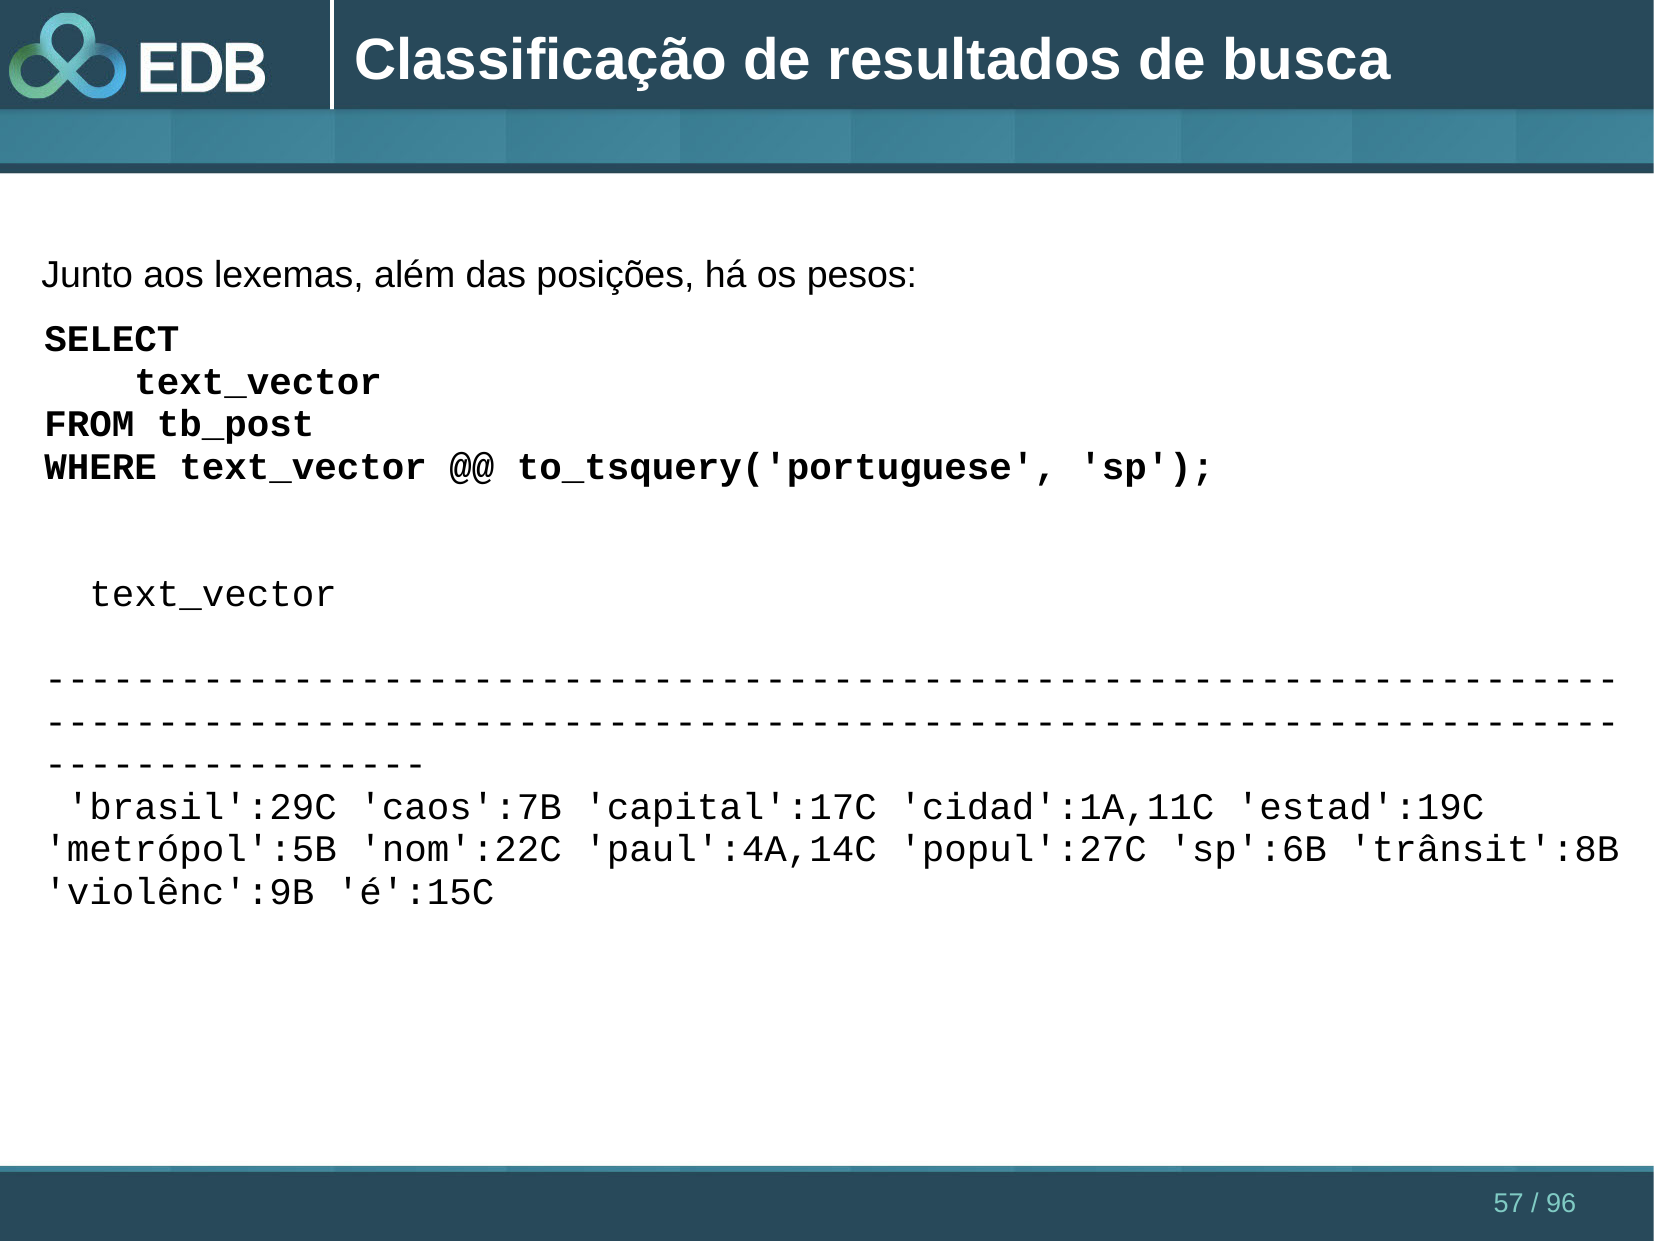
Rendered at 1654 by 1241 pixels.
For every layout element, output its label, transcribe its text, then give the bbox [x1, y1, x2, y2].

text_box SELECT text_vector FROM tb_post WHERE text_vector @@ to_tsquery('portuguese', 'sp'); text_vector ------------------------------------------------------------------------------------------------------------------------------------------------------------- 'brasil':29C 'caos':7B 'capital':17C 'cidad':1A,11C 'estad':19C 'metrópol':5B 'nom':22C 'paul':4A,14C 'popul':27C 'sp':6B 'trânsit':8B 'violênc':9B 'é':15C [29, 313, 1635, 966]
list Junto aos lexemas, além das posições, há os pesos: [41, 253, 1530, 313]
title Classificação de resultados de busca [354, 0, 1625, 125]
picture [0, 0, 1654, 1241]
